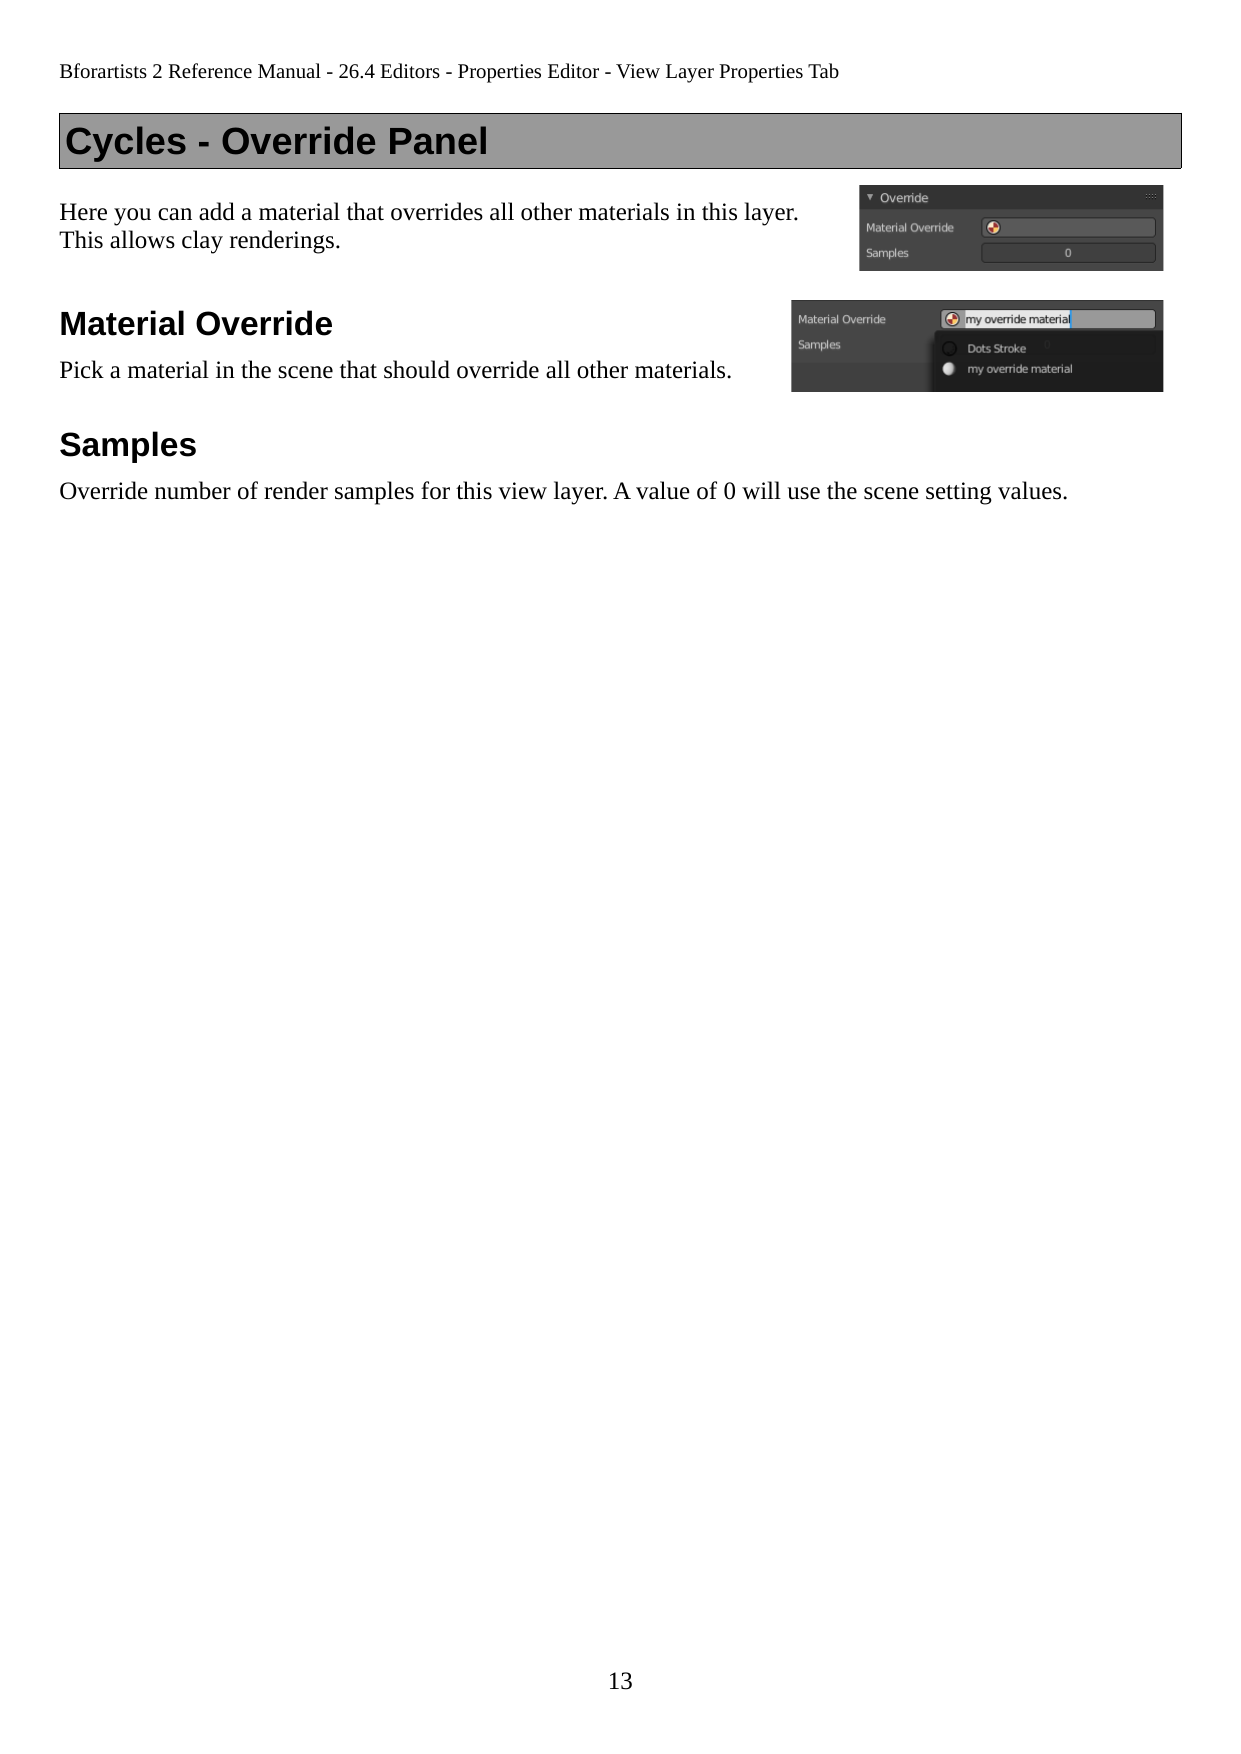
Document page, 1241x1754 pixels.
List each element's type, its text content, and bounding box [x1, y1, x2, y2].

subtitle [1164, 304, 1181, 342]
picture [791, 300, 1164, 392]
subtitle Material Override [59, 304, 791, 342]
text Pick a material in the scene that should override all other materials. [59, 355, 791, 384]
subtitle Samples [59, 425, 1181, 463]
text Override number of render samples for this view layer. A value of 0 will use the scene setting values. [59, 476, 1181, 505]
table_header Cycles - Override Panel [60, 114, 1181, 168]
text Here you can add a material that overrides all other materials in this layer. This allows clay renderings. [59, 197, 859, 254]
picture [859, 185, 1164, 271]
